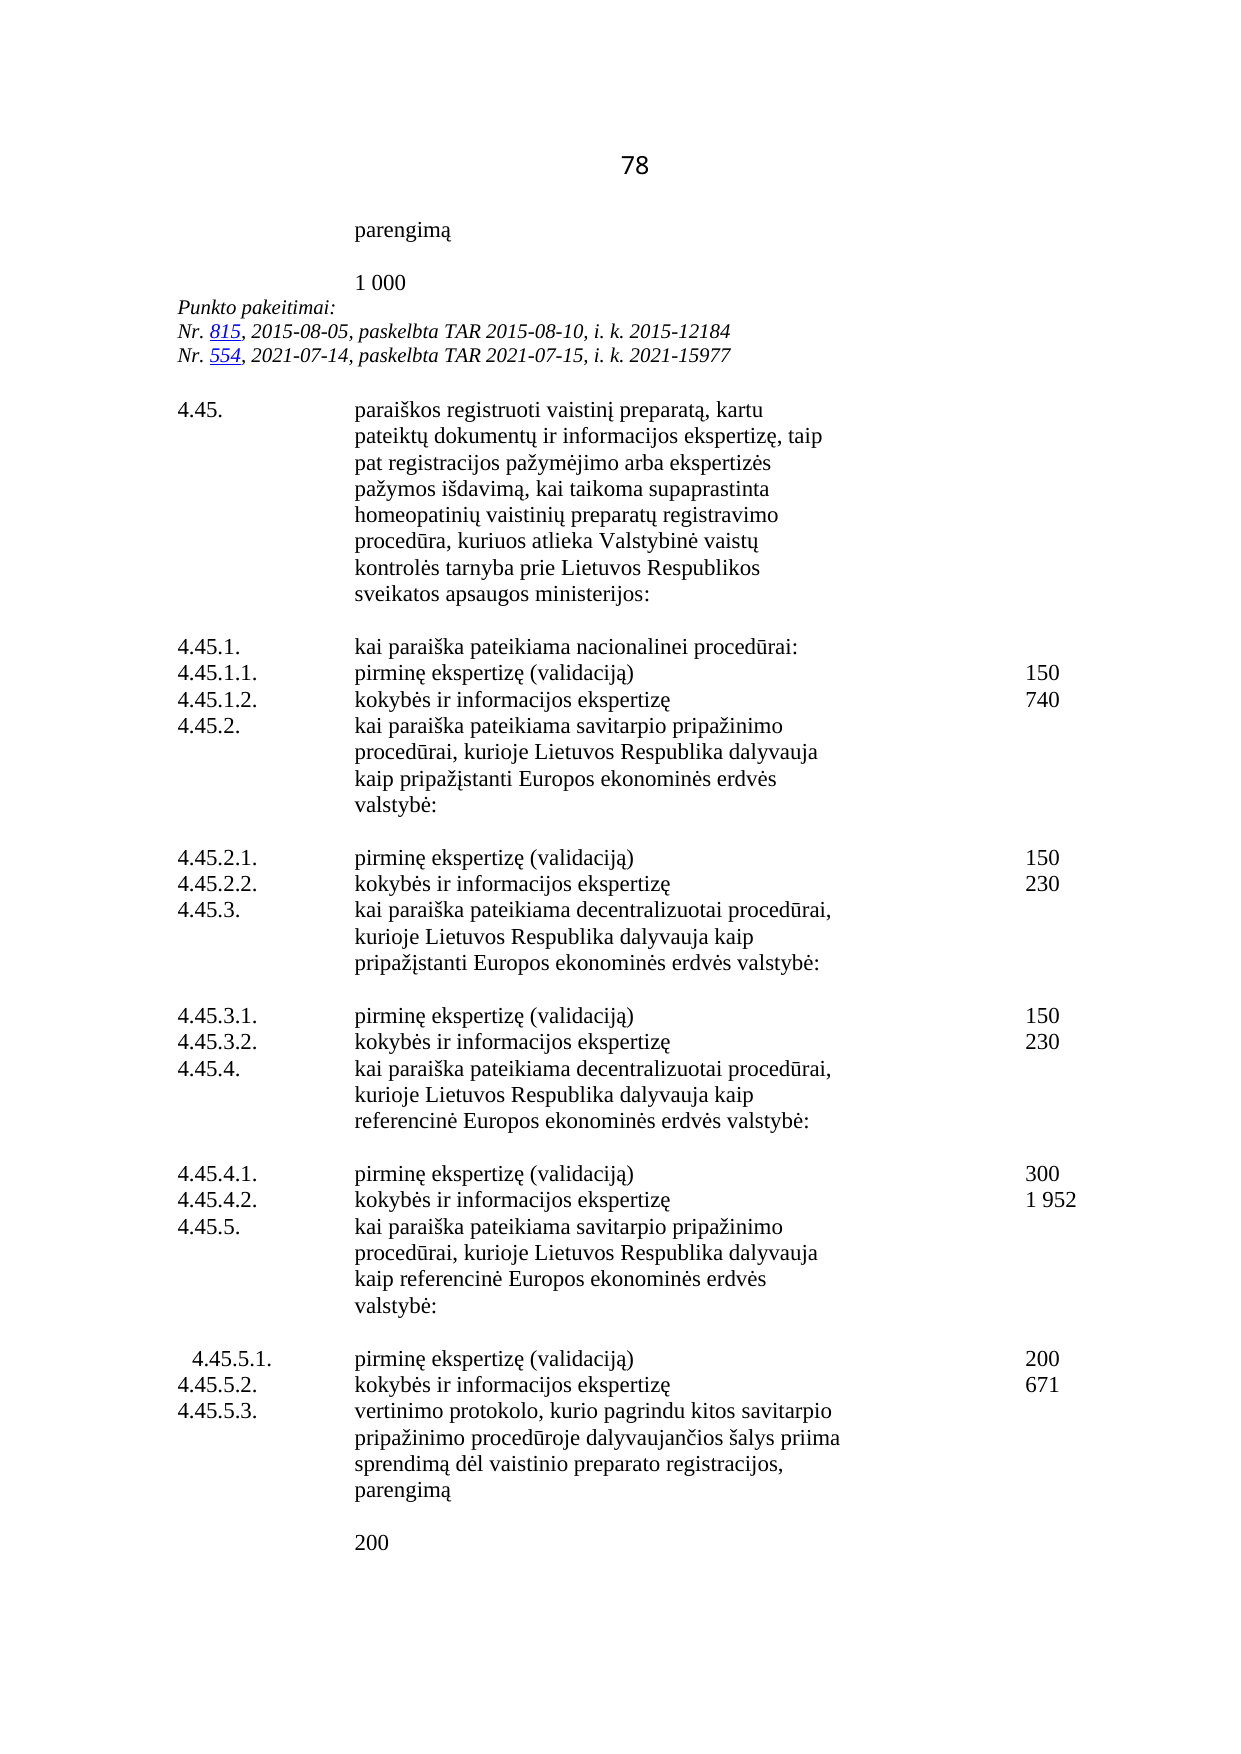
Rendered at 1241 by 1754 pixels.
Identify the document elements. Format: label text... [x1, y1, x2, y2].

text 4.45. paraiškos registruoti vaistinį preparatą, kartu pateiktų dokumentų ir informacijos ekspertizę, taip pat registracijos pažymėjimo arba ekspertizės pažymos išdavimą, kai taikoma supaprastinta homeopatinių vaistinių preparatų registravimo procedūra, kuriuos atlieka Valstybinė vaistų kontrolės tarnyba prie Lietuvos Respublikos sveikatos apsaugos ministerijos: [177, 396, 841, 633]
text 4.45.5.2. kokybės ir informacijos ekspertizę 671 [177, 1371, 1092, 1397]
text 4.45.1.1. pirminę ekspertizę (validaciją) 150 [177, 659, 1092, 686]
text 4.45.3.2. kokybės ir informacijos ekspertizę 230 [177, 1028, 1092, 1055]
text 4.45.3. kai paraiška pateikiama decentralizuotai procedūrai, kurioje Lietuvos Respublika dalyvauja kaip pripažįstanti Europos ekonominės erdvės valstybė: [177, 897, 841, 1002]
text 4.45.2.2. kokybės ir informacijos ekspertizę 230 [177, 870, 1092, 897]
text Nr. 815, 2015-08-05, paskelbta TAR 2015-08-10, i. k. 2015-12184 [177, 319, 1092, 343]
text 4.45.5.1. pirminę ekspertizę (validaciją) 200 [192, 1344, 1092, 1371]
text 4.45.1. kai paraiška pateikiama nacionalinei procedūrai: [177, 633, 1092, 659]
text Punkto pakeitimai: [177, 295, 1092, 319]
text 4.45.2. kai paraiška pateikiama savitarpio pripažinimo procedūrai, kurioje Lietuvos Respublika dalyvauja kaip pripažįstanti Europos ekonominės erdvės valstybė: [177, 712, 841, 844]
text 4.45.4.1. pirminę ekspertizę (validaciją) 300 [177, 1160, 1092, 1186]
text 4.45.2.1. pirminę ekspertizę (validaciją) 150 [177, 844, 1092, 870]
text 4.45.4.2. kokybės ir informacijos ekspertizę 1 952 [177, 1186, 1092, 1213]
text 4.45.3.1. pirminę ekspertizę (validaciją) 150 [177, 1002, 1092, 1028]
text 4.45.5. kai paraiška pateikiama savitarpio pripažinimo procedūrai, kurioje Lietuvos Respublika dalyvauja kaip referencinė Europos ekonominės erdvės valstybė: [177, 1213, 841, 1344]
text 4.45.5.3. vertinimo protokolo, kurio pagrindu kitos savitarpio pripažinimo procedūroje dalyvaujančios šalys priima sprendimą dėl vaistinio preparato registracijos, parengimą 200 [177, 1397, 841, 1555]
text parengimą 1 000 [177, 216, 841, 295]
text 4.45.4. kai paraiška pateikiama decentralizuotai procedūrai, kurioje Lietuvos Respublika dalyvauja kaip referencinė Europos ekonominės erdvės valstybė: [177, 1055, 841, 1160]
text Nr. 554, 2021-07-14, paskelbta TAR 2021-07-15, i. k. 2021-15977 [177, 343, 1092, 367]
text 4.45.1.2. kokybės ir informacijos ekspertizę 740 [177, 686, 1092, 712]
